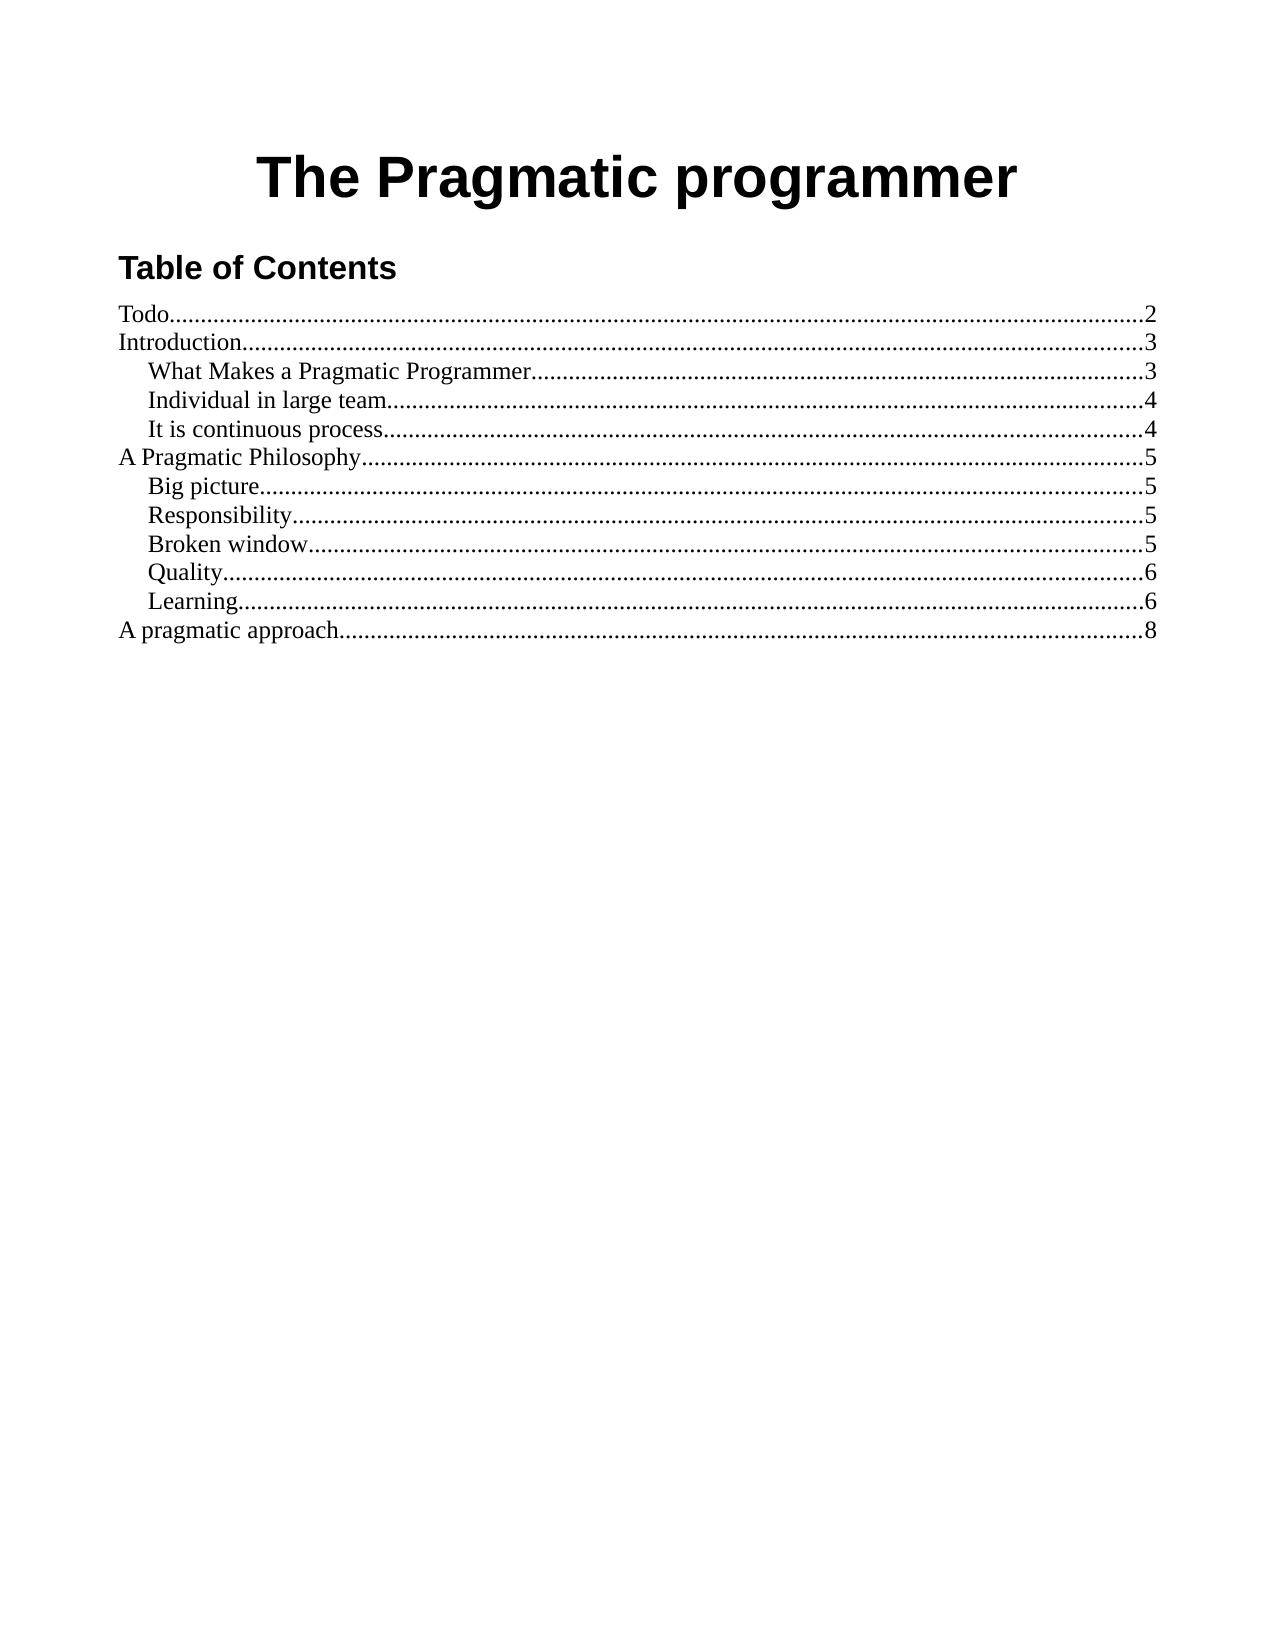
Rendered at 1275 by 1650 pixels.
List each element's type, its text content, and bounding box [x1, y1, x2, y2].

title The Pragmatic programmer [118, 143, 1157, 210]
text A pragmatic approach 8 [118, 615, 1157, 644]
subtitle Table of Contents [118, 248, 1157, 286]
text Learning 6 [148, 586, 1157, 615]
text Big picture 5 [148, 471, 1157, 500]
text What Makes a Pragmatic Programmer 3 [148, 356, 1157, 385]
text A Pragmatic Philosophy 5 [118, 442, 1157, 471]
text It is continuous process 4 [148, 414, 1157, 442]
text Broken window 5 [148, 529, 1157, 557]
text Introduction 3 [118, 327, 1157, 356]
text Todo 2 [118, 299, 1157, 327]
text Responsibility 5 [148, 500, 1157, 529]
text Individual in large team 4 [148, 385, 1157, 414]
text Quality 6 [148, 557, 1157, 586]
